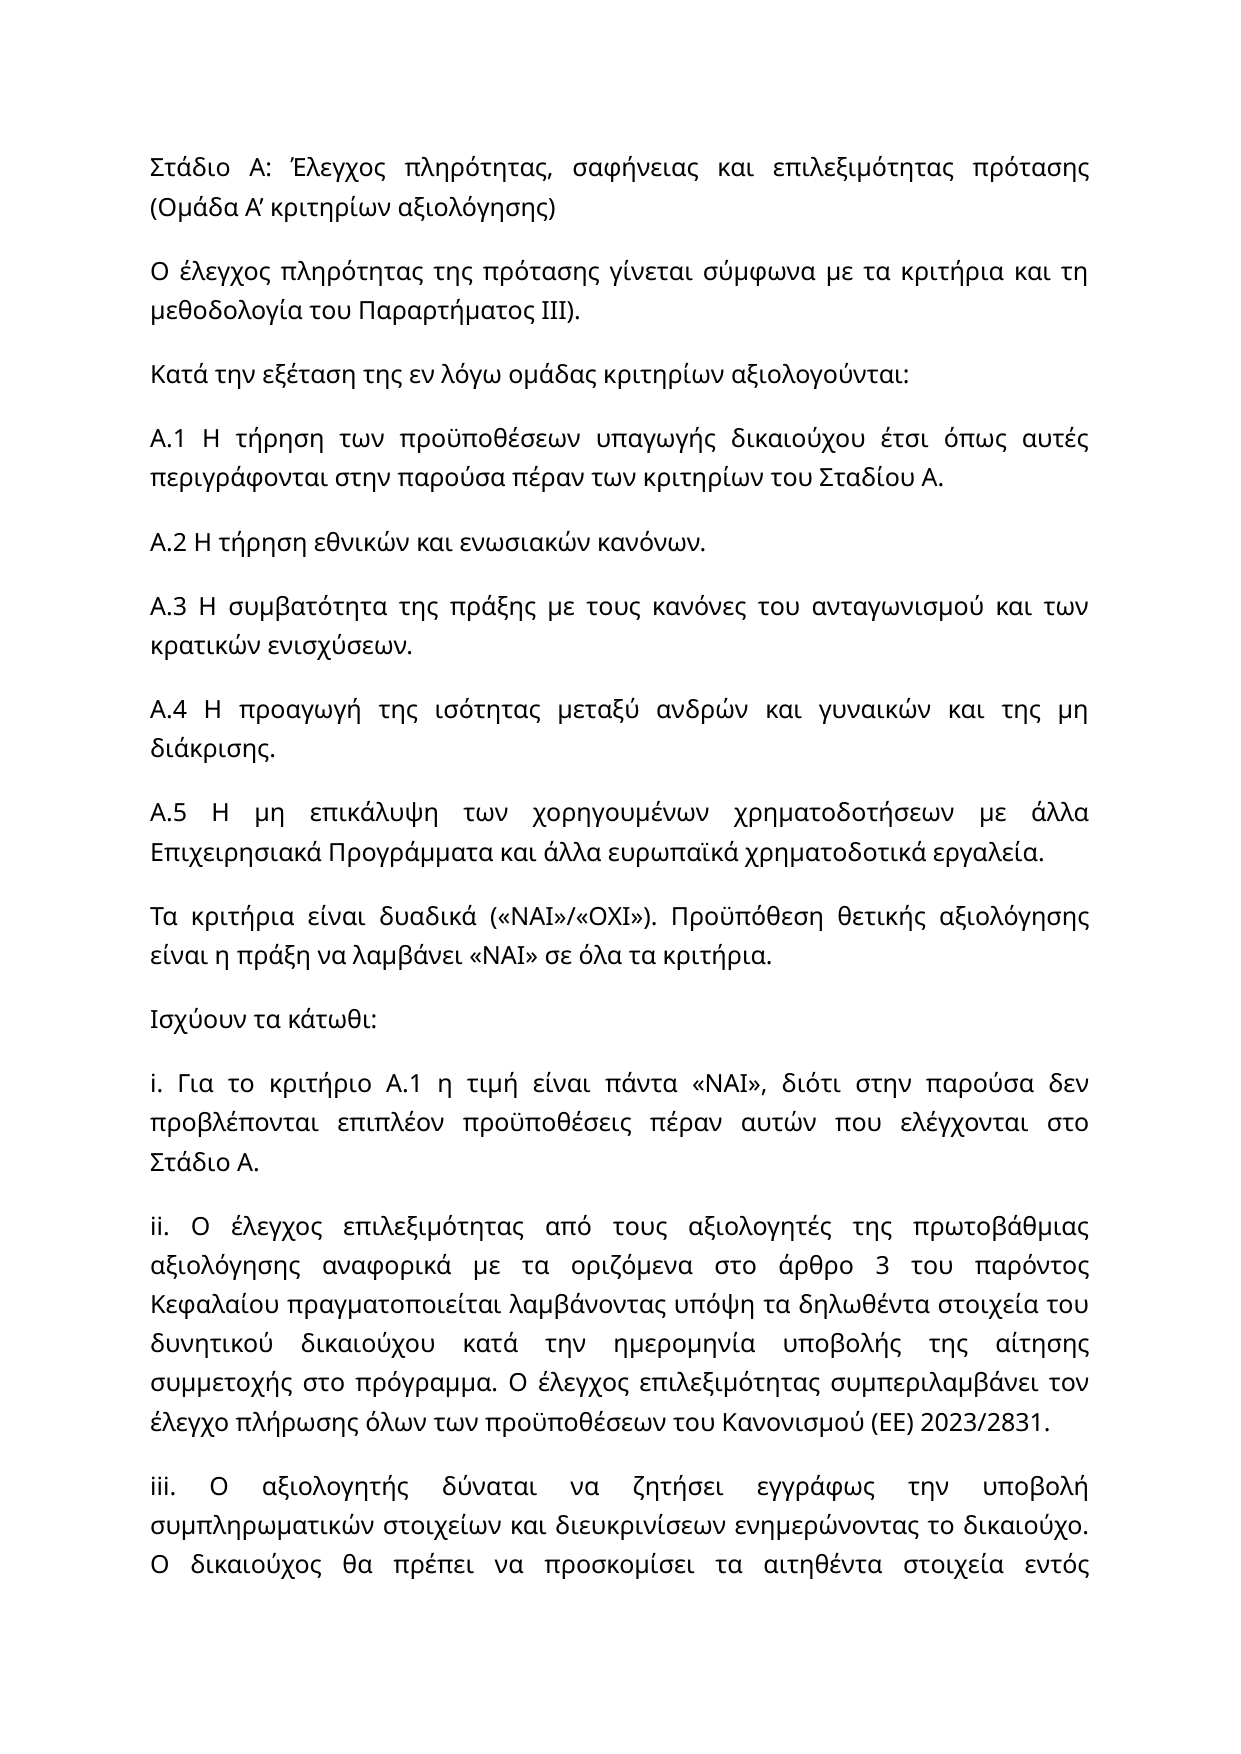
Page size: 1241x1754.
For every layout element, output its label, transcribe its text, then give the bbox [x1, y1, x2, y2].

text Τα κριτήρια είναι δυαδικά («ΝΑΙ»/«ΟΧΙ»). Προϋπόθεση θετικής αξιολόγησης είναι η πράξη να λαμβάνει «ΝΑΙ» σε όλα τα κριτήρια. [150, 898, 1090, 972]
text Α.2 Η τήρηση εθνικών και ενωσιακών κανόνων. [150, 524, 1090, 558]
text Α.4 Η προαγωγή της ισότητας μεταξύ ανδρών και γυναικών και της μη διάκρισης. [150, 692, 1090, 765]
text i. Για το κριτήριο Α.1 η τιμή είναι πάντα «ΝΑΙ», διότι στην παρούσα δεν προβλέπονται επιπλέον προϋποθέσεις πέραν αυτών που ελέγχονται στο Στάδιο Α. [150, 1066, 1090, 1178]
text Ο έλεγχος πληρότητας της πρότασης γίνεται σύμφωνα με τα κριτήρια και τη μεθοδολογία του Παραρτήματος ΙΙΙ). [150, 253, 1090, 327]
text Α.5 Η μη επικάλυψη των χορηγουμένων χρηματοδοτήσεων με άλλα Επιχειρησιακά Προγράμματα και άλλα ευρωπαϊκά χρηματοδοτικά εργαλεία. [150, 795, 1090, 868]
text Κατά την εξέταση της εν λόγω ομάδας κριτηρίων αξιολογούνται: [150, 357, 1090, 391]
text Α.3 Η συμβατότητα της πράξης με τους κανόνες του ανταγωνισμού και των κρατικών ενισχύσεων. [150, 588, 1090, 662]
text Ισχύουν τα κάτωθι: [150, 1002, 1090, 1036]
text ii. Ο έλεγχος επιλεξιμότητας από τους αξιολογητές της πρωτοβάθμιας αξιολόγησης αναφορικά με τα οριζόμενα στο άρθρο 3 του παρόντος Κεφαλαίου πραγματοποιείται λαμβάνοντας υπόψη τα δηλωθέντα στοιχεία του δυνητικού δικαιούχου κατά την ημερομηνία υποβολής της αίτησης συμμετοχής στο πρόγραμμα. Ο έλεγχος επιλεξιμότητας συμπεριλαμβάνει τον έλεγχο πλήρωσης όλων των προϋποθέσεων του Κανονισμού (ΕΕ) 2023/2831. [150, 1208, 1090, 1438]
text iii. Ο αξιολογητής δύναται να ζητήσει εγγράφως την υποβολή συμπληρωματικών στοιχείων και διευκρινίσεων ενημερώνοντας το δικαιούχο. Ο δικαιούχος θα πρέπει να προσκομίσει τα αιτηθέντα στοιχεία εντός [150, 1468, 1090, 1581]
text Στάδιο Α: Έλεγχος πληρότητας, σαφήνειας και επιλεξιμότητας πρότασης (Ομάδα Α’ κριτηρίων αξιολόγησης) [150, 150, 1090, 223]
text Α.1 Η τήρηση των προϋποθέσεων υπαγωγής δικαιούχου έτσι όπως αυτές περιγράφονται στην παρούσα πέραν των κριτηρίων του Σταδίου Α. [150, 421, 1090, 494]
